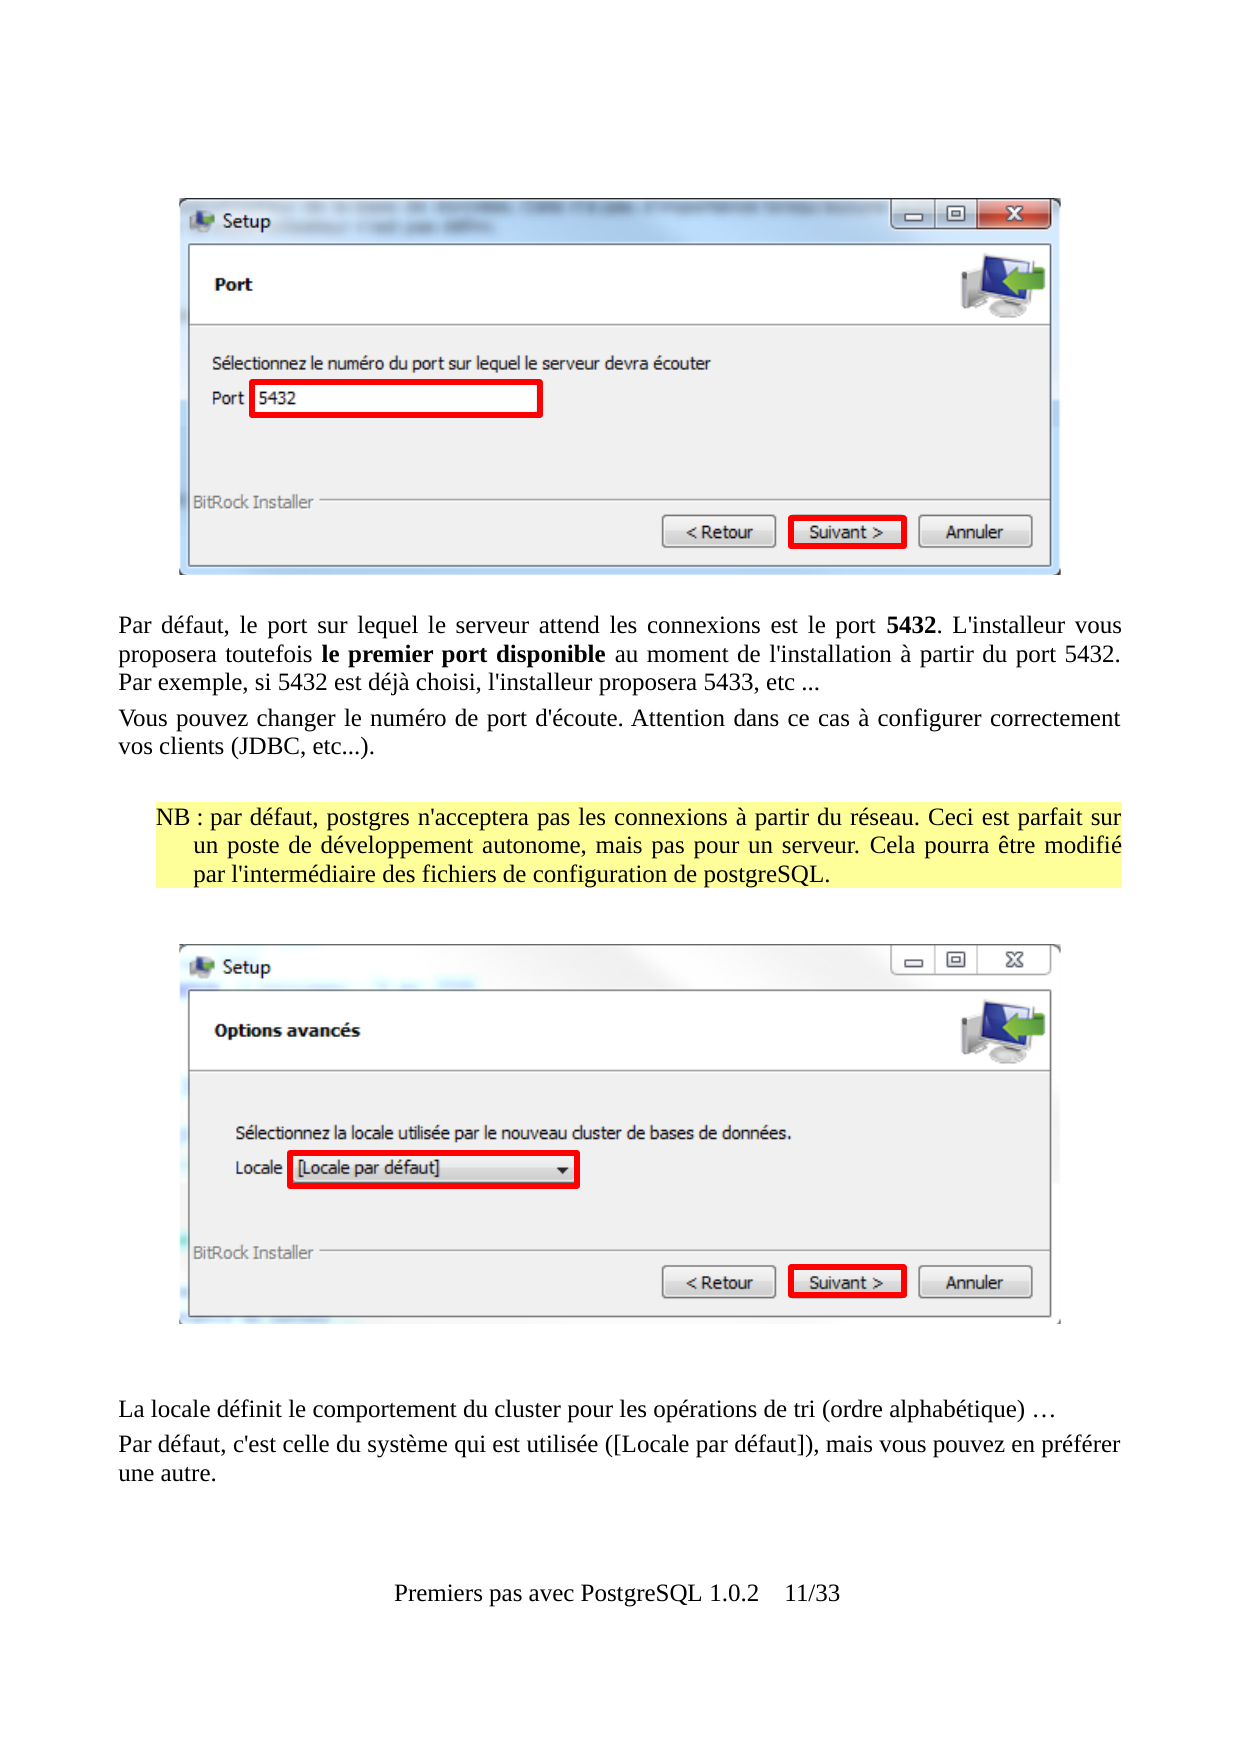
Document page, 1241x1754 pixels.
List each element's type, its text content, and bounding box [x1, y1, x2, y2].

text Par défaut, le port sur lequel le serveur attend les connexions est le port 5432. L'installeur vous proposera toutefois le premier port disponible au moment de l'installation à partir du port 5432. Par exemple, si 5432 est déjà choisi, l'installeur proposera 5433, etc ... [118, 610, 1122, 696]
list par défaut, postgres n'acceptera pas les connexions à partir du réseau. Ceci est parfait sur un poste de développement autonome, mais pas pour un serveur. Cela pourra être modifié par l'intermédiaire des fichiers de configuration de postgreSQL. [156, 802, 1122, 888]
text La locale définit le comportement du cluster pour les opérations de tri (ordre alphabétique) … [118, 1394, 1122, 1423]
text Par défaut, c'est celle du système qui est utilisée ([Locale par défaut]), mais vous pouvez en préférer une autre. [118, 1429, 1122, 1487]
text Vous pouvez changer le numéro de port d'écoute. Attention dans ce cas à configurer correctement vos clients (JDBC, etc...). [118, 703, 1122, 760]
